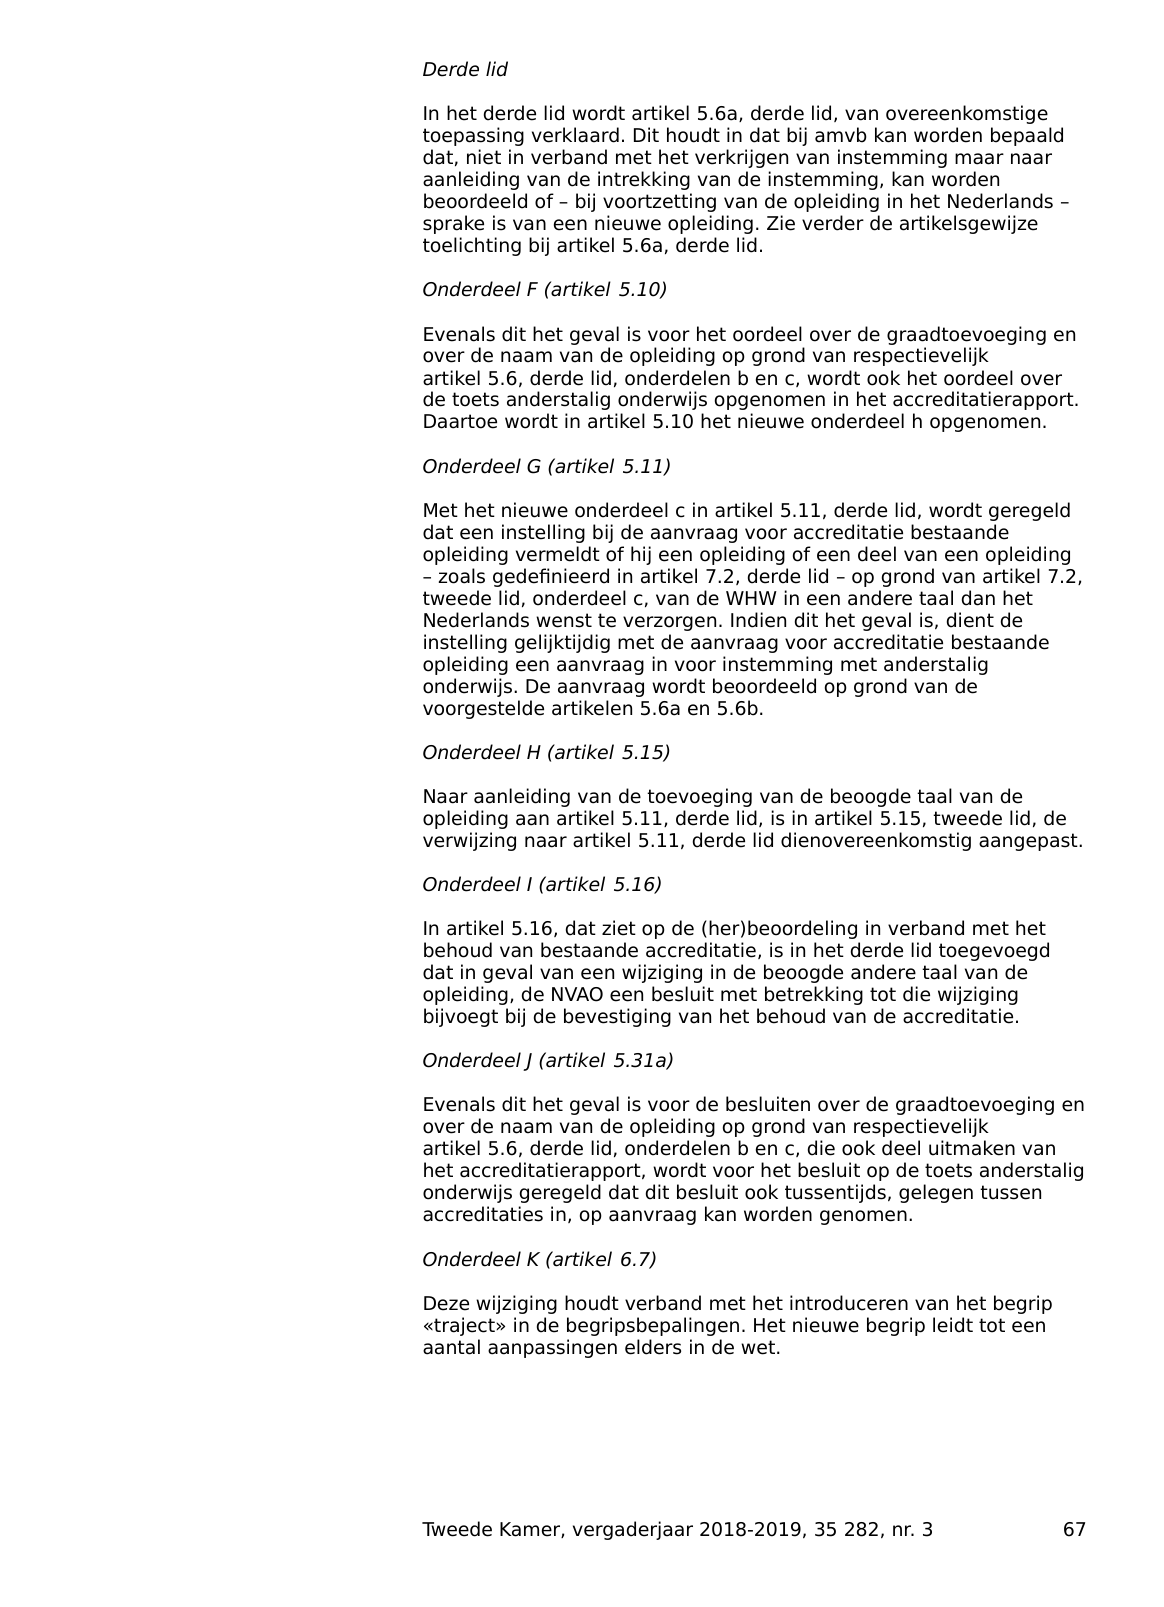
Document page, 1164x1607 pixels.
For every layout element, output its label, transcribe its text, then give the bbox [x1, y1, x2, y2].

text Deze wijziging houdt verband met het introduceren van het begrip «traject» in de begripsbepalingen. Het nieuwe begrip leidt tot een aantal aanpassingen elders in de wet. [422, 1293, 1087, 1358]
subtitle Onderdeel F (artikel 5.10) [422, 279, 1087, 301]
subtitle Onderdeel J (artikel 5.31a) [422, 1050, 1087, 1072]
text Evenals dit het geval is voor het oordeel over de graadtoevoeging en over de naam van de opleiding op grond van respectievelijk artikel 5.6, derde lid, onderdelen b en c, wordt ook het oordeel over de toets anderstalig onderwijs opgenomen in het accreditatierapport. Daartoe wordt in artikel 5.10 het nieuwe onderdeel h opgenomen. [422, 323, 1087, 433]
subtitle Derde lid [422, 59, 1087, 81]
subtitle Onderdeel H (artikel 5.15) [422, 742, 1087, 764]
text In artikel 5.16, dat ziet op de (her)beoordeling in verband met het behoud van bestaande accreditatie, is in het derde lid toegevoegd dat in geval van een wijziging in de beoogde andere taal van de opleiding, de NVAO een besluit met betrekking tot die wijziging bijvoegt bij de bevestiging van het behoud van de accreditatie. [422, 918, 1087, 1028]
subtitle Onderdeel K (artikel 6.7) [422, 1248, 1087, 1270]
text In het derde lid wordt artikel 5.6a, derde lid, van overeenkomstige toepassing verklaard. Dit houdt in dat bij amvb kan worden bepaald dat, niet in verband met het verkrijgen van instemming maar naar aanleiding van de intrekking van de instemming, kan worden beoordeeld of – bij voortzetting van de opleiding in het Nederlands – sprake is van een nieuwe opleiding. Zie verder de artikelsgewijze toelichting bij artikel 5.6a, derde lid. [422, 103, 1087, 257]
text Naar aanleiding van de toevoeging van de beoogde taal van de opleiding aan artikel 5.11, derde lid, is in artikel 5.15, tweede lid, de verwijzing naar artikel 5.11, derde lid dienovereenkomstig aangepast. [422, 786, 1087, 852]
text Met het nieuwe onderdeel c in artikel 5.11, derde lid, wordt geregeld dat een instelling bij de aanvraag voor accreditatie bestaande opleiding vermeldt of hij een opleiding of een deel van een opleiding – zoals gedefinieerd in artikel 7.2, derde lid – op grond van artikel 7.2, tweede lid, onderdeel c, van de WHW in een andere taal dan het Nederlands wenst te verzorgen. Indien dit het geval is, dient de instelling gelijktijdig met de aanvraag voor accreditatie bestaande opleiding een aanvraag in voor instemming met anderstalig onderwijs. De aanvraag wordt beoordeeld op grond van de voorgestelde artikelen 5.6a en 5.6b. [422, 500, 1087, 719]
subtitle Onderdeel I (artikel 5.16) [422, 874, 1087, 896]
text Evenals dit het geval is voor de besluiten over de graadtoevoeging en over de naam van de opleiding op grond van respectievelijk artikel 5.6, derde lid, onderdelen b en c, die ook deel uitmaken van het accreditatierapport, wordt voor het besluit op de toets anderstalig onderwijs geregeld dat dit besluit ook tussentijds, gelegen tussen accreditaties in, op aanvraag kan worden genomen. [422, 1094, 1087, 1226]
subtitle Onderdeel G (artikel 5.11) [422, 456, 1087, 477]
